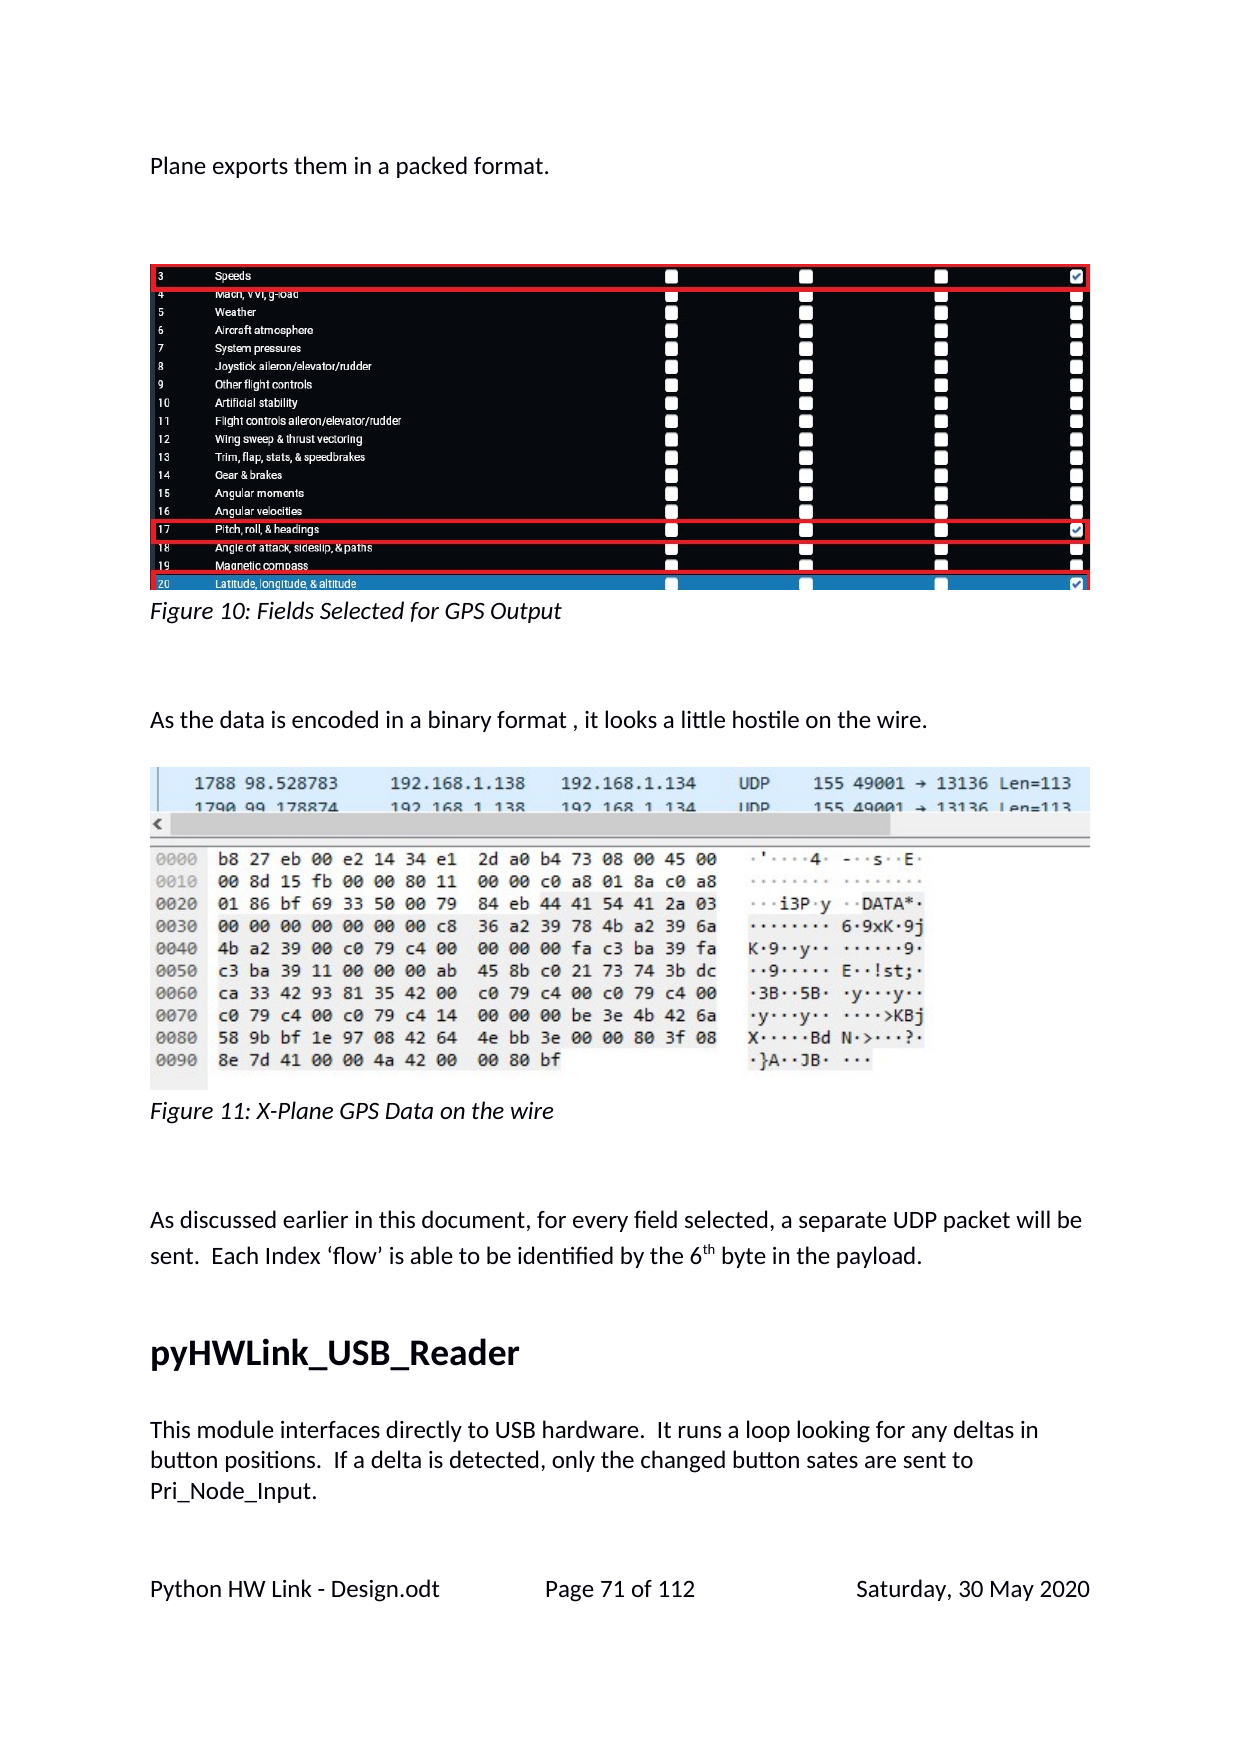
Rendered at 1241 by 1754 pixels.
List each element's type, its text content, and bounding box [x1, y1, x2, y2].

text Figure 11: X-Plane GPS Data on the wire [150, 1090, 1090, 1126]
subtitle pyHWLink_USB_Reader [150, 1329, 1090, 1375]
picture [150, 264, 1091, 590]
text As discussed earlier in this document, for every field selected, a separate UDP packet will be sent. Each Index ‘flow’ is able to be identified by the 6th byte in the payload. [150, 1204, 1090, 1271]
picture [150, 767, 1091, 1090]
text Figure 10: Fields Selected for GPS Output [150, 590, 1090, 626]
text This module interfaces directly to USB hardware. It runs a loop looking for any deltas in button positions. If a delta is detected, only the changed button sates are sent to Pri_Node_Input. [150, 1414, 1090, 1505]
text Plane exports them in a packed format. [150, 150, 1090, 181]
text As the data is encoded in a binary format , it looks a little hostile on the wire. [150, 704, 1090, 734]
